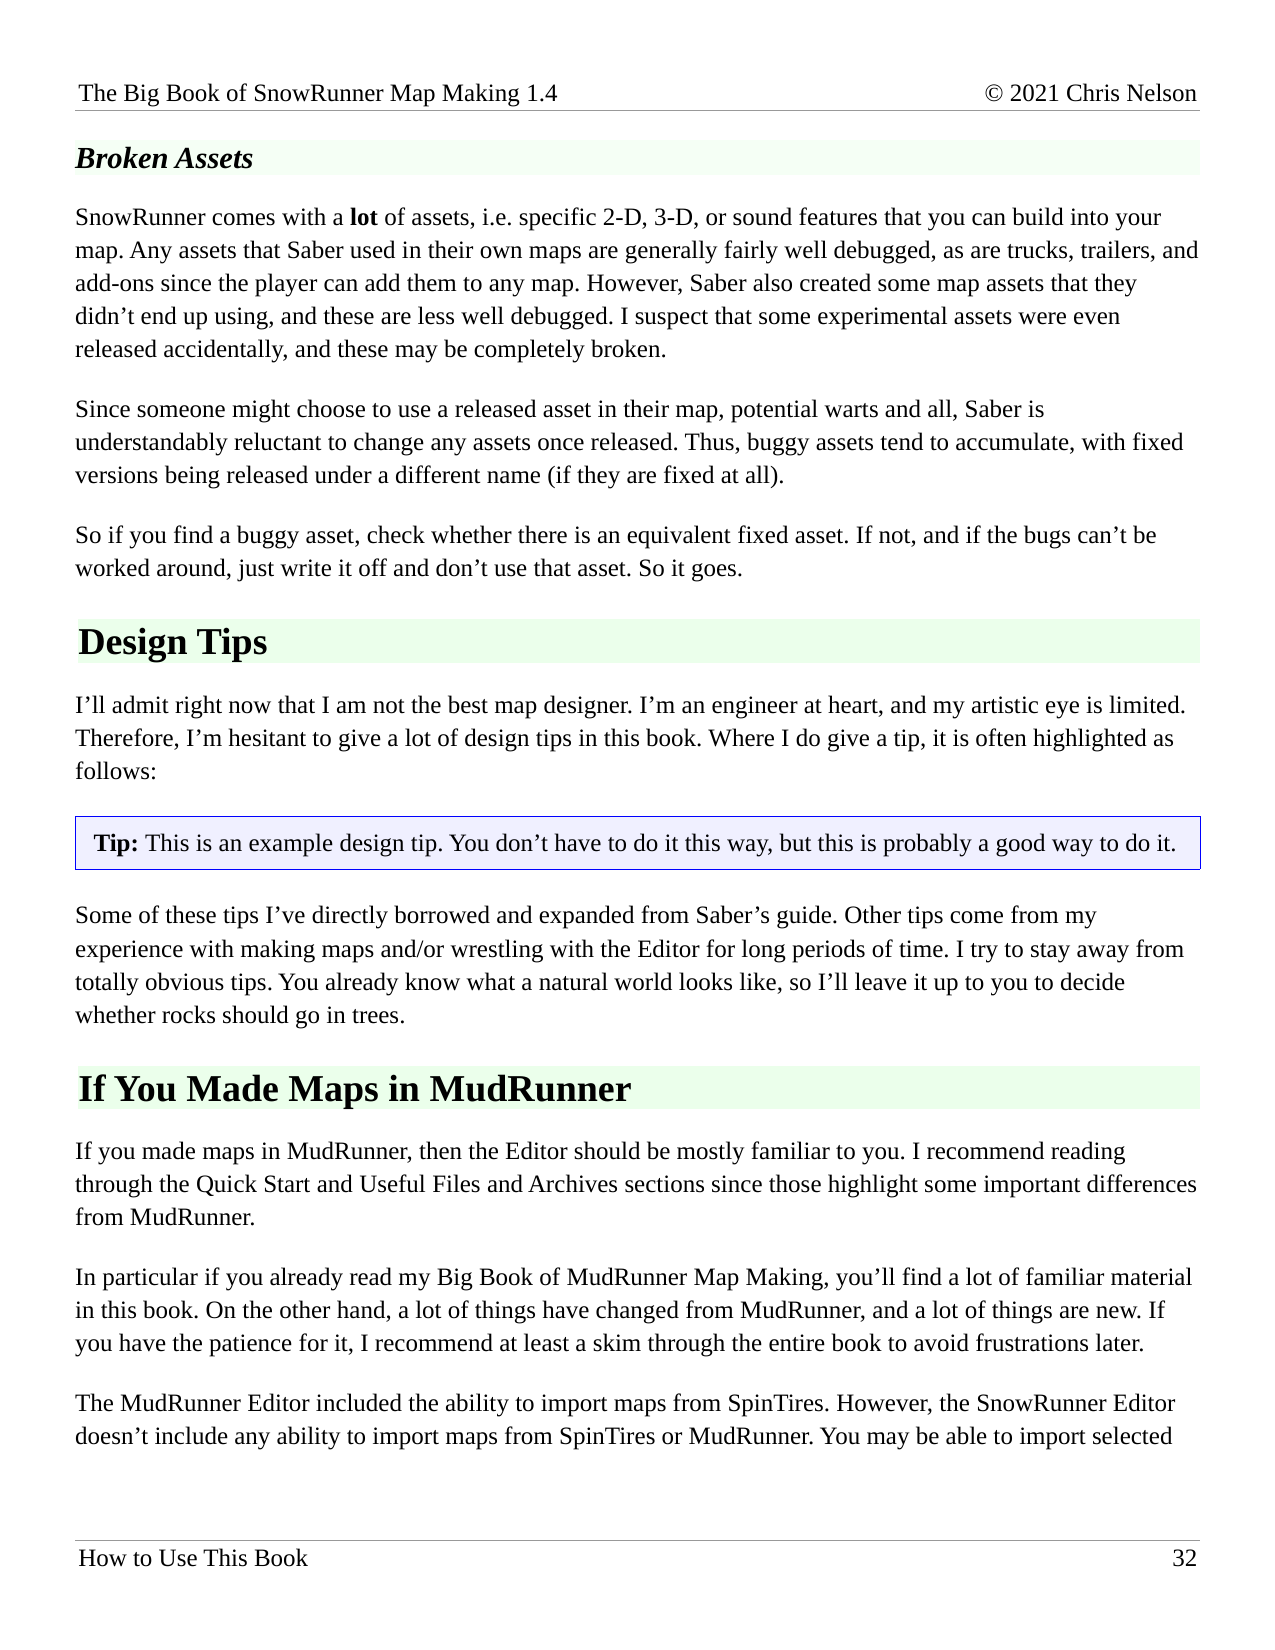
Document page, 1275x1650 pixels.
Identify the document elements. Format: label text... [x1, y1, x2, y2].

text Some of these tips I’ve directly borrowed and expanded from Saber’s guide. Other tips come from my experience with making maps and/or wrestling with the Editor for long periods of time. I try to stay away from totally obvious tips. You already know what a natural world looks like, so I’ll leave it up to you to decide whether rocks should go in trees. [75, 901, 1200, 1028]
text SnowRunner comes with a lot of assets, i.e. specific 2‑D, 3‑D, or sound features that you can build into your map. Any assets that Saber used in their own maps are generally fairly well debugged, as are trucks, trailers, and add-ons since the player can add them to any map. However, Saber also created some map assets that they didn’t end up using, and these are less well debugged. I suspect that some experimental assets were even released accidentally, and these may be completely broken. [75, 202, 1200, 363]
text Since someone might choose to use a released asset in their map, potential warts and all, Saber is understandably reluctant to change any assets once released. Thus, buggy assets tend to accumulate, with fixed versions being released under a different name (if they are fixed at all). [75, 394, 1200, 489]
text So if you find a buggy asset, check whether there is an equivalent fixed asset. If not, and if the bugs can’t be worked around, just write it off and don’t use that asset. So it goes. [75, 520, 1200, 582]
text If you made maps in MudRunner, then the Editor should be mostly familiar to you. I recommend reading through the Quick Start and Useful Files and Archives sections since those highlight some important differences from MudRunner. [75, 1136, 1200, 1231]
list This is an example design tip. You don’t have to do it this way, but this is probably a good way to do it. [76, 817, 1200, 869]
subtitle Broken Assets [75, 140, 1200, 175]
subtitle Design Tips [78, 619, 1200, 663]
subtitle If You Made Maps in MudRunner [78, 1066, 1200, 1109]
text In particular if you already read my Big Book of MudRunner Map Making, you’ll find a lot of familiar material in this book. On the other hand, a lot of things have changed from MudRunner, and a lot of things are new. If you have the patience for it, I recommend at least a skim through the entire book to avoid frustrations later. [75, 1262, 1200, 1357]
text I’ll admit right now that I am not the best map designer. I’m an engineer at heart, and my artistic eye is limited. Therefore, I’m hesitant to give a lot of design tips in this book. Where I do give a tip, it is often highlighted as follows: [75, 690, 1200, 785]
text The MudRunner Editor included the ability to import maps from SpinTires. However, the SnowRunner Editor doesn’t include any ability to import maps from SpinTires or MudRunner. You may be able to import selected [75, 1388, 1200, 1450]
